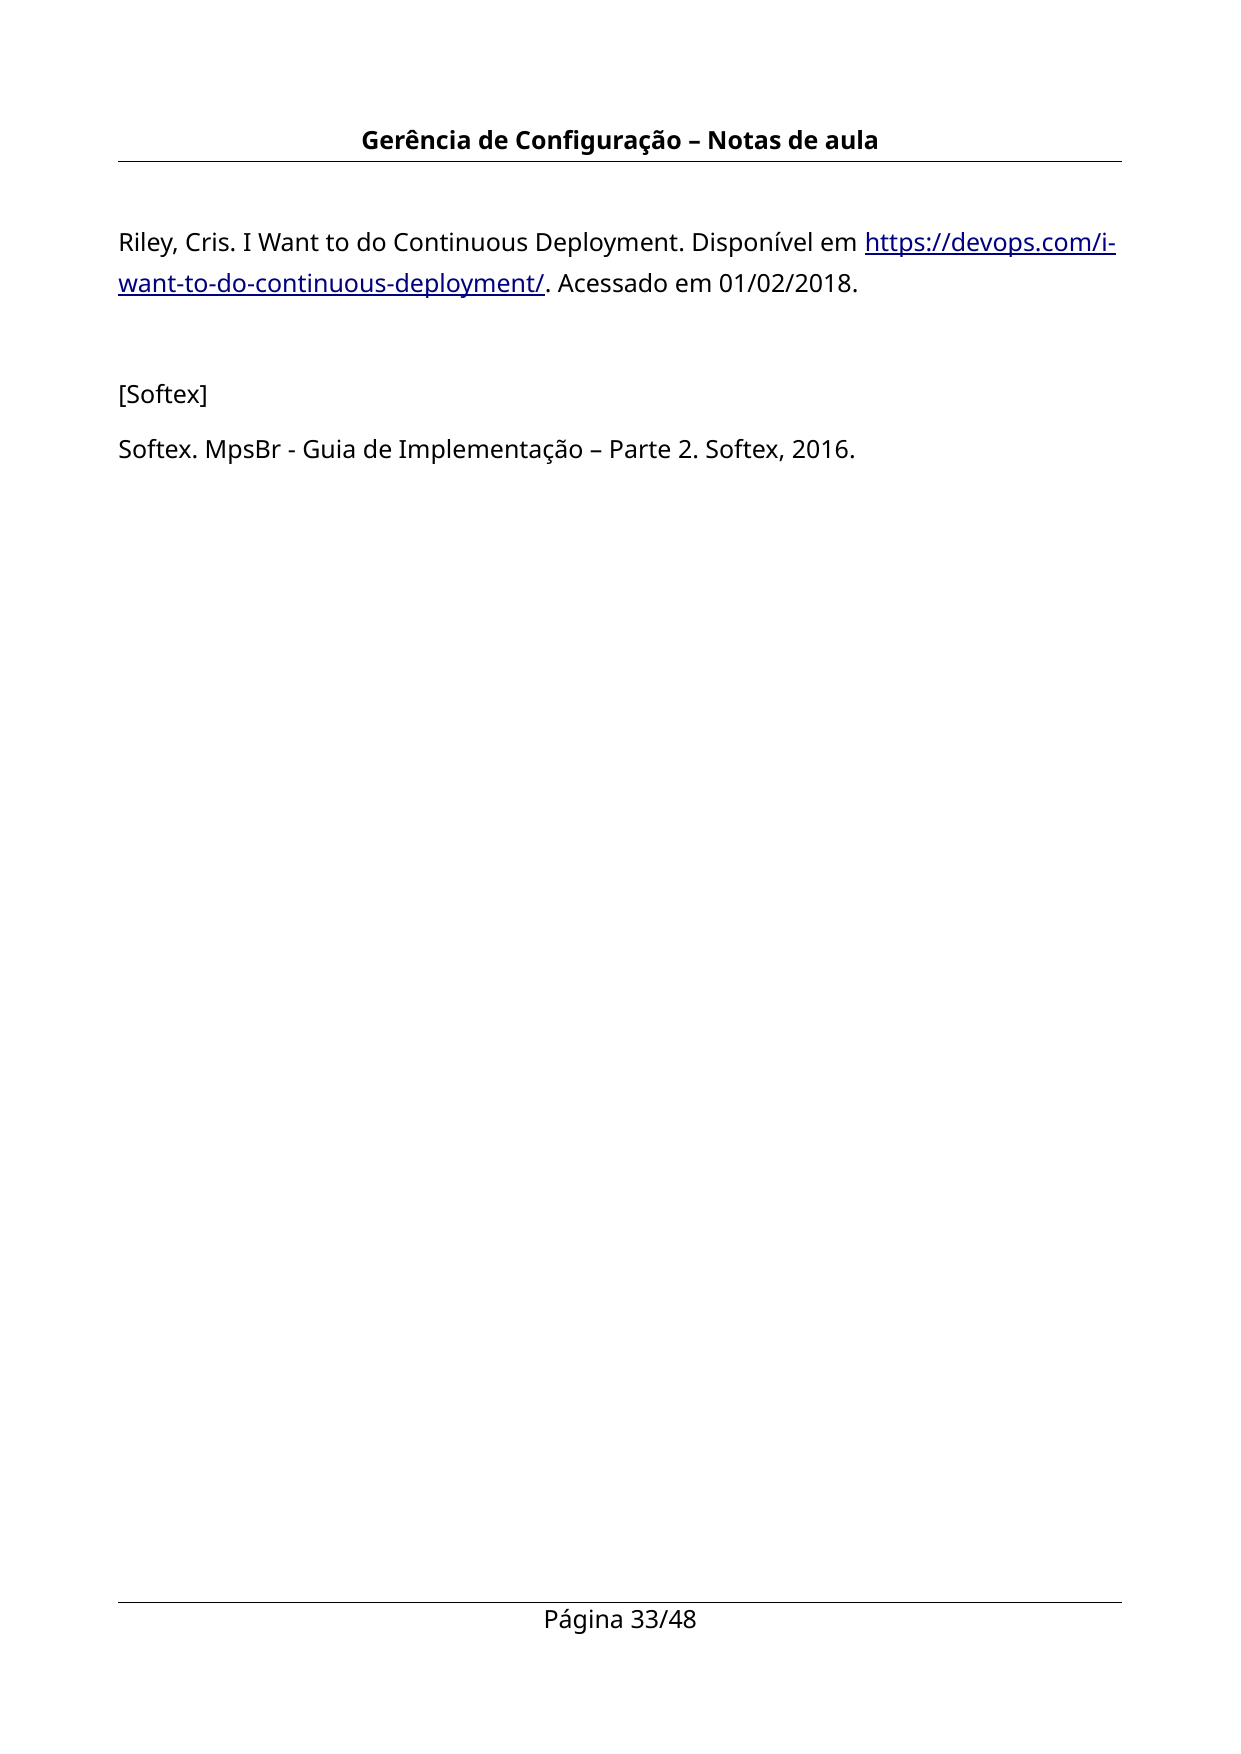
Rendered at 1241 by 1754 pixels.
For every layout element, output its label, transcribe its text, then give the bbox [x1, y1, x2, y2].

text Softex. MpsBr - Guia de Implementação – Parte 2. Softex, 2016. [118, 432, 1122, 466]
text Riley, Cris. I Want to do Continuous Deployment. Disponível em https://devops.com/i-want-to-do-continuous-deployment/. Acessado em 01/02/2018. [118, 224, 1122, 299]
text [Softex] [118, 376, 1122, 410]
